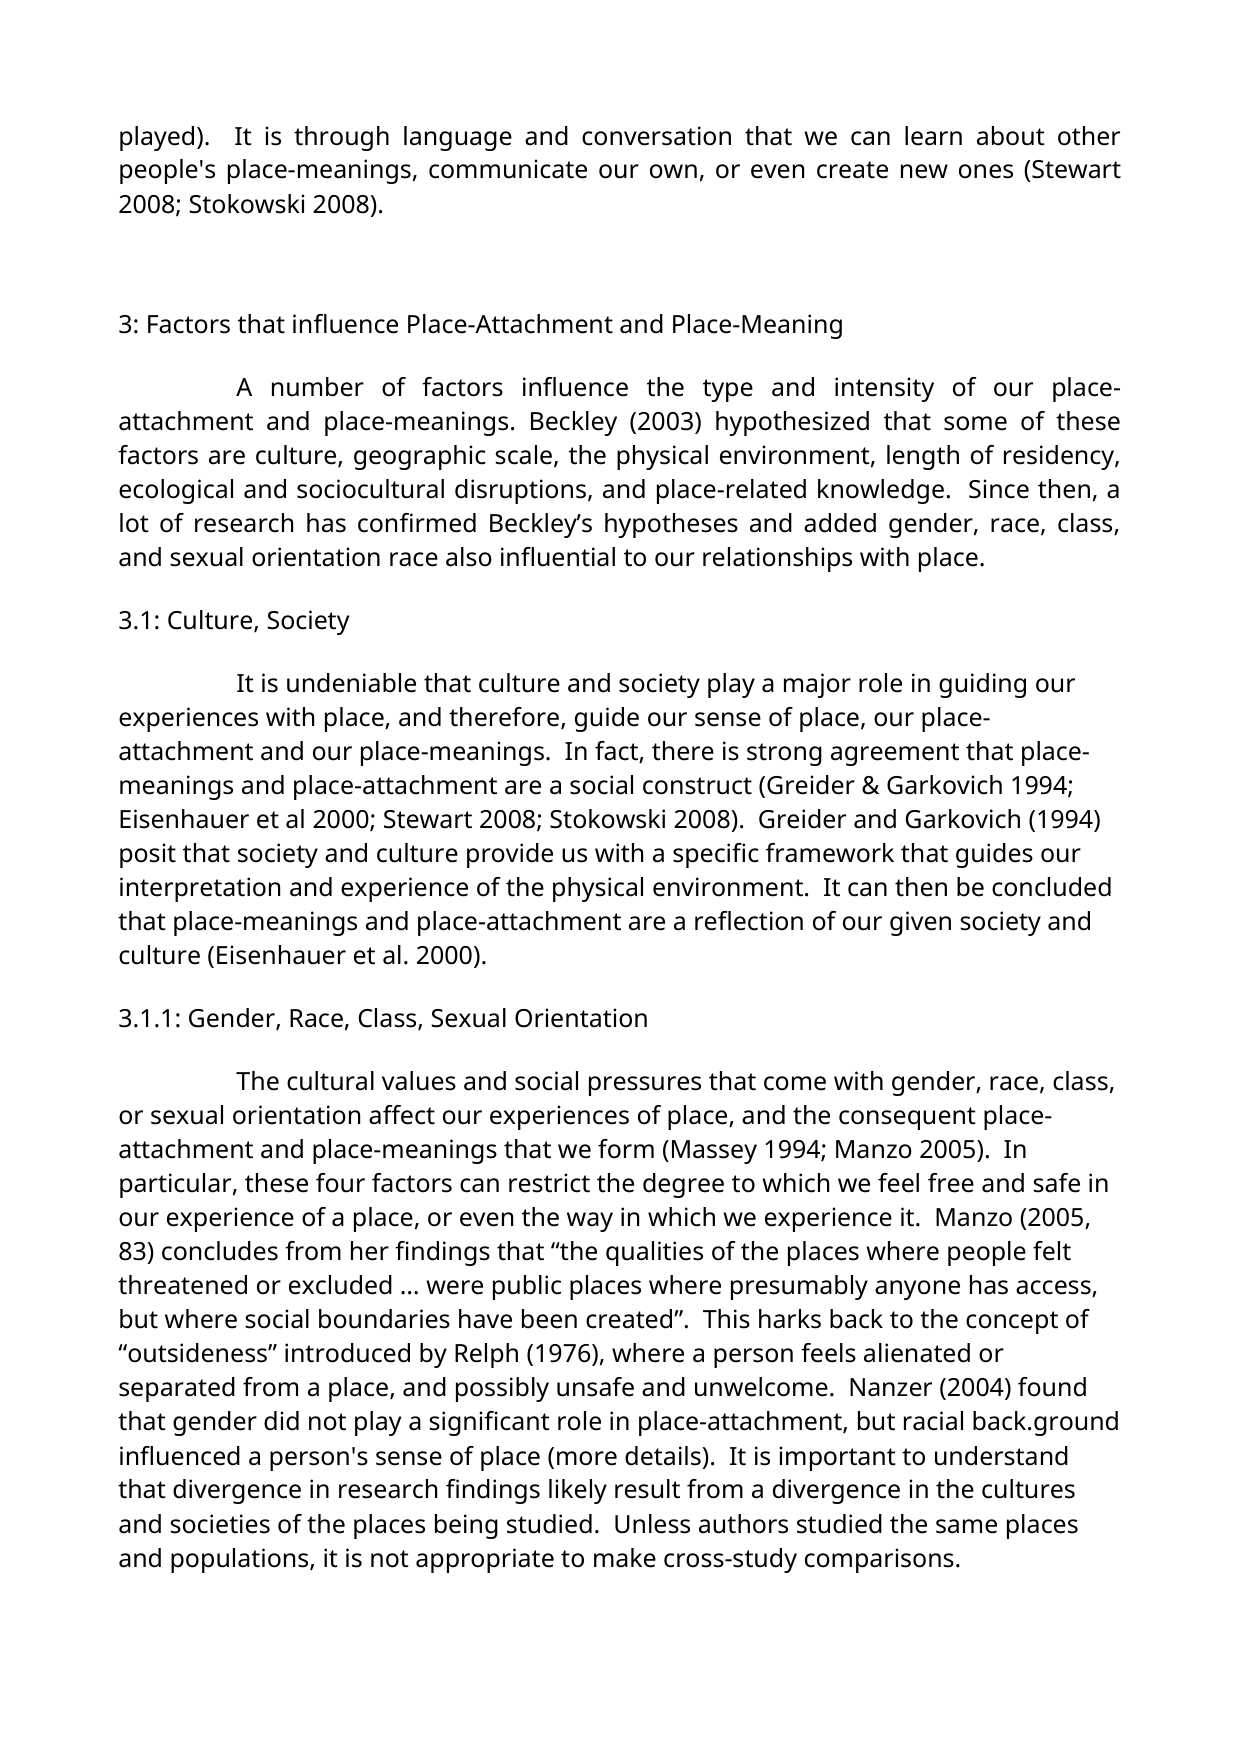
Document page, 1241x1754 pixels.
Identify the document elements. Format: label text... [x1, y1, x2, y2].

text 3.1: Culture, Society [118, 602, 1122, 637]
text The cultural values and social pressures that come with gender, race, class, or sexual orientation affect our experiences of place, and the consequent place-attachment and place-meanings that we form (Massey 1994; Manzo 2005). In particular, these four factors can restrict the degree to which we feel free and safe in our experience of a place, or even the way in which we experience it. Manzo (2005, 83) concludes from her findings that “the qualities of the places where people felt threatened or excluded … were public places where presumably anyone has access, but where social boundaries have been created”. This harks back to the concept of “outsideness” introduced by Relph (1976), where a person feels alienated or separated from a place, and possibly unsafe and unwelcome. Nanzer (2004) found that gender did not play a significant role in place-attachment, but racial back.ground influenced a person's sense of place (more details). It is important to understand that divergence in research findings likely result from a divergence in the cultures and societies of the places being studied. Unless authors studied the same places and populations, it is not appropriate to make cross-study comparisons. [118, 1063, 1122, 1574]
text 3.1.1: Gender, Race, Class, Sexual Orientation [118, 1001, 1122, 1035]
text A number of factors influence the type and intensity of our place-attachment and place-meanings. Beckley (2003) hypothesized that some of these factors are culture, geographic scale, the physical environment, length of residency, ecological and sociocultural disruptions, and place-related knowledge. Since then, a lot of research has confirmed Beckley’s hypotheses and added gender, race, class, and sexual orientation race also influential to our relationships with place. [118, 369, 1122, 574]
text It is undeniable that culture and society play a major role in guiding our experiences with place, and therefore, guide our sense of place, our place-attachment and our place-meanings. In fact, there is strong agreement that place-meanings and place-attachment are a social construct (Greider & Garkovich 1994; Eisenhauer et al 2000; Stewart 2008; Stokowski 2008). Greider and Garkovich (1994) posit that society and culture provide us with a specific framework that guides our interpretation and experience of the physical environment. It can then be concluded that place-meanings and place-attachment are a reflection of our given society and culture (Eisenhauer et al. 2000). [118, 665, 1122, 972]
text 3: Factors that influence Place-Attachment and Place-Meaning [118, 307, 1122, 341]
text played). It is through language and conversation that we can learn about other people's place-meanings, communicate our own, or even create new ones (Stewart 2008; Stokowski 2008). [118, 118, 1122, 220]
